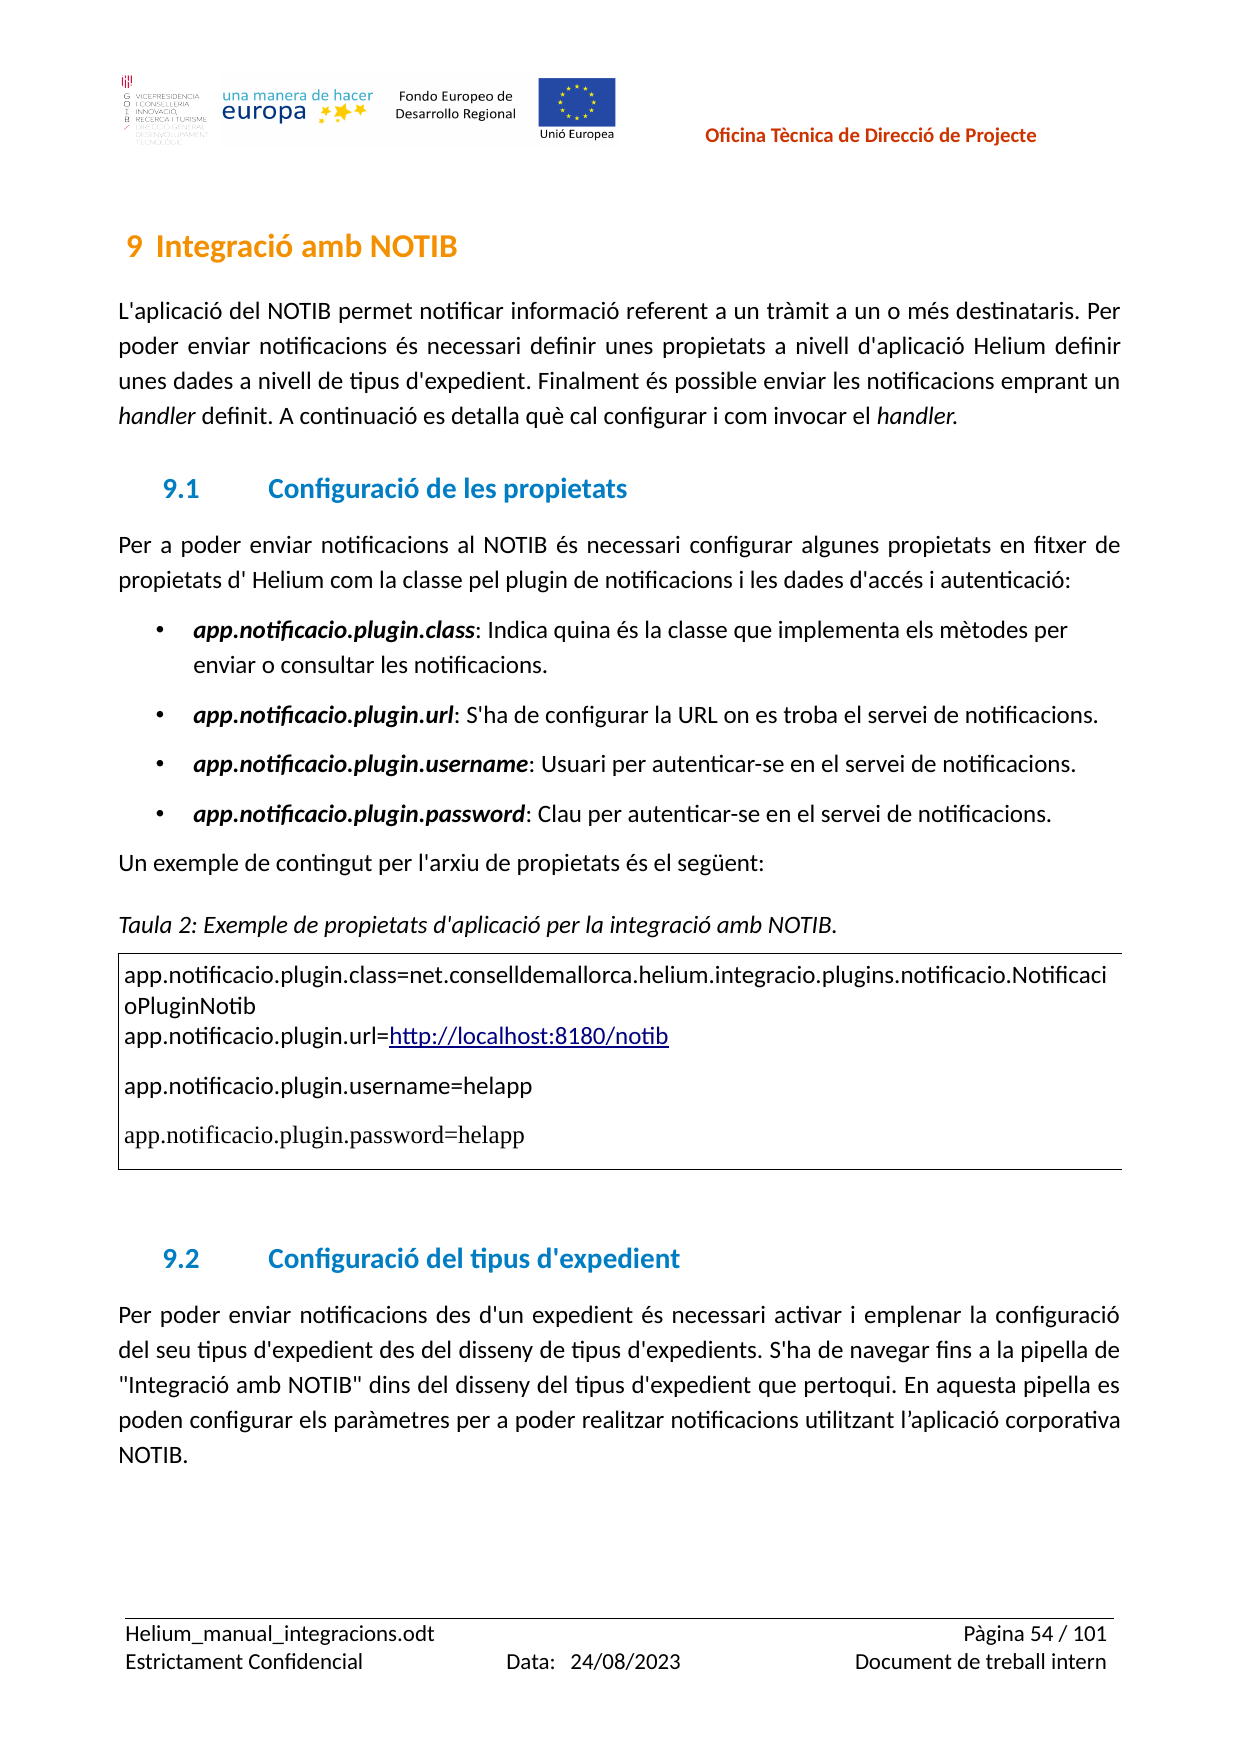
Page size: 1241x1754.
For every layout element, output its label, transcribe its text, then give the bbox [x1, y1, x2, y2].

list app.notificacio.plugin.username: Usuari per autenticar-se en el servei de notificacions. [156, 748, 1122, 779]
text Per poder enviar notificacions des d'un expedient és necessari activar i emplenar la configuració del seu tipus d'expedient des del disseny de tipus d'expedients. S'ha de navegar fins a la pipella de "Integració amb NOTIB" dins del disseny del tipus d'expedient que pertoqui. En aquesta pipella es poden configurar els paràmetres per a poder realitzar notificacions utilitzant l’aplicació corporativa NOTIB. [118, 1299, 1122, 1470]
subtitle Integració amb NOTIB [118, 225, 1122, 266]
list app.notificacio.plugin.url: S'ha de configurar la URL on es troba el servei de notificacions. [156, 699, 1122, 729]
list app.notificacio.plugin.password: Clau per autenticar-se en el servei de notificacions. [156, 798, 1122, 828]
subtitle Configuració del tipus d'expedient [156, 1240, 1122, 1276]
subtitle Configuració de les propietats [156, 470, 1122, 506]
list app.notificacio.plugin.class: Indica quina és la classe que implementa els mètodes per enviar o consultar les notificacions. [156, 614, 1122, 680]
text Un exemple de contingut per l'arxiu de propietats és el següent: [118, 848, 1122, 878]
text Taula 2: Exemple de propietats d'aplicació per la integració amb NOTIB. [118, 910, 1122, 940]
table_header app.notificacio.plugin.class=net.conselldemallorca.helium.integracio.plugins.notificacio.NotificacioPluginNotib app.notificacio.plugin.url=http://localhost:8180/notib app.notificacio.plugin.username=helapp app.notificacio.plugin.password=helapp [119, 954, 1122, 1169]
text L'aplicació del NOTIB permet notificar informació referent a un tràmit a un o més destinataris. Per poder enviar notificacions és necessari definir unes propietats a nivell d'aplicació Helium definir unes dades a nivell de tipus d'expedient. Finalment és possible enviar les notificacions emprant un handler definit. A continuació es detalla què cal configurar i com invocar el handler. [118, 295, 1122, 431]
picture [219, 73, 621, 147]
picture [118, 73, 213, 147]
text Per a poder enviar notificacions al NOTIB és necessari configurar algunes propietats en fitxer de propietats d' Helium com la classe pel plugin de notificacions i les dades d'accés i autenticació: [118, 530, 1122, 595]
